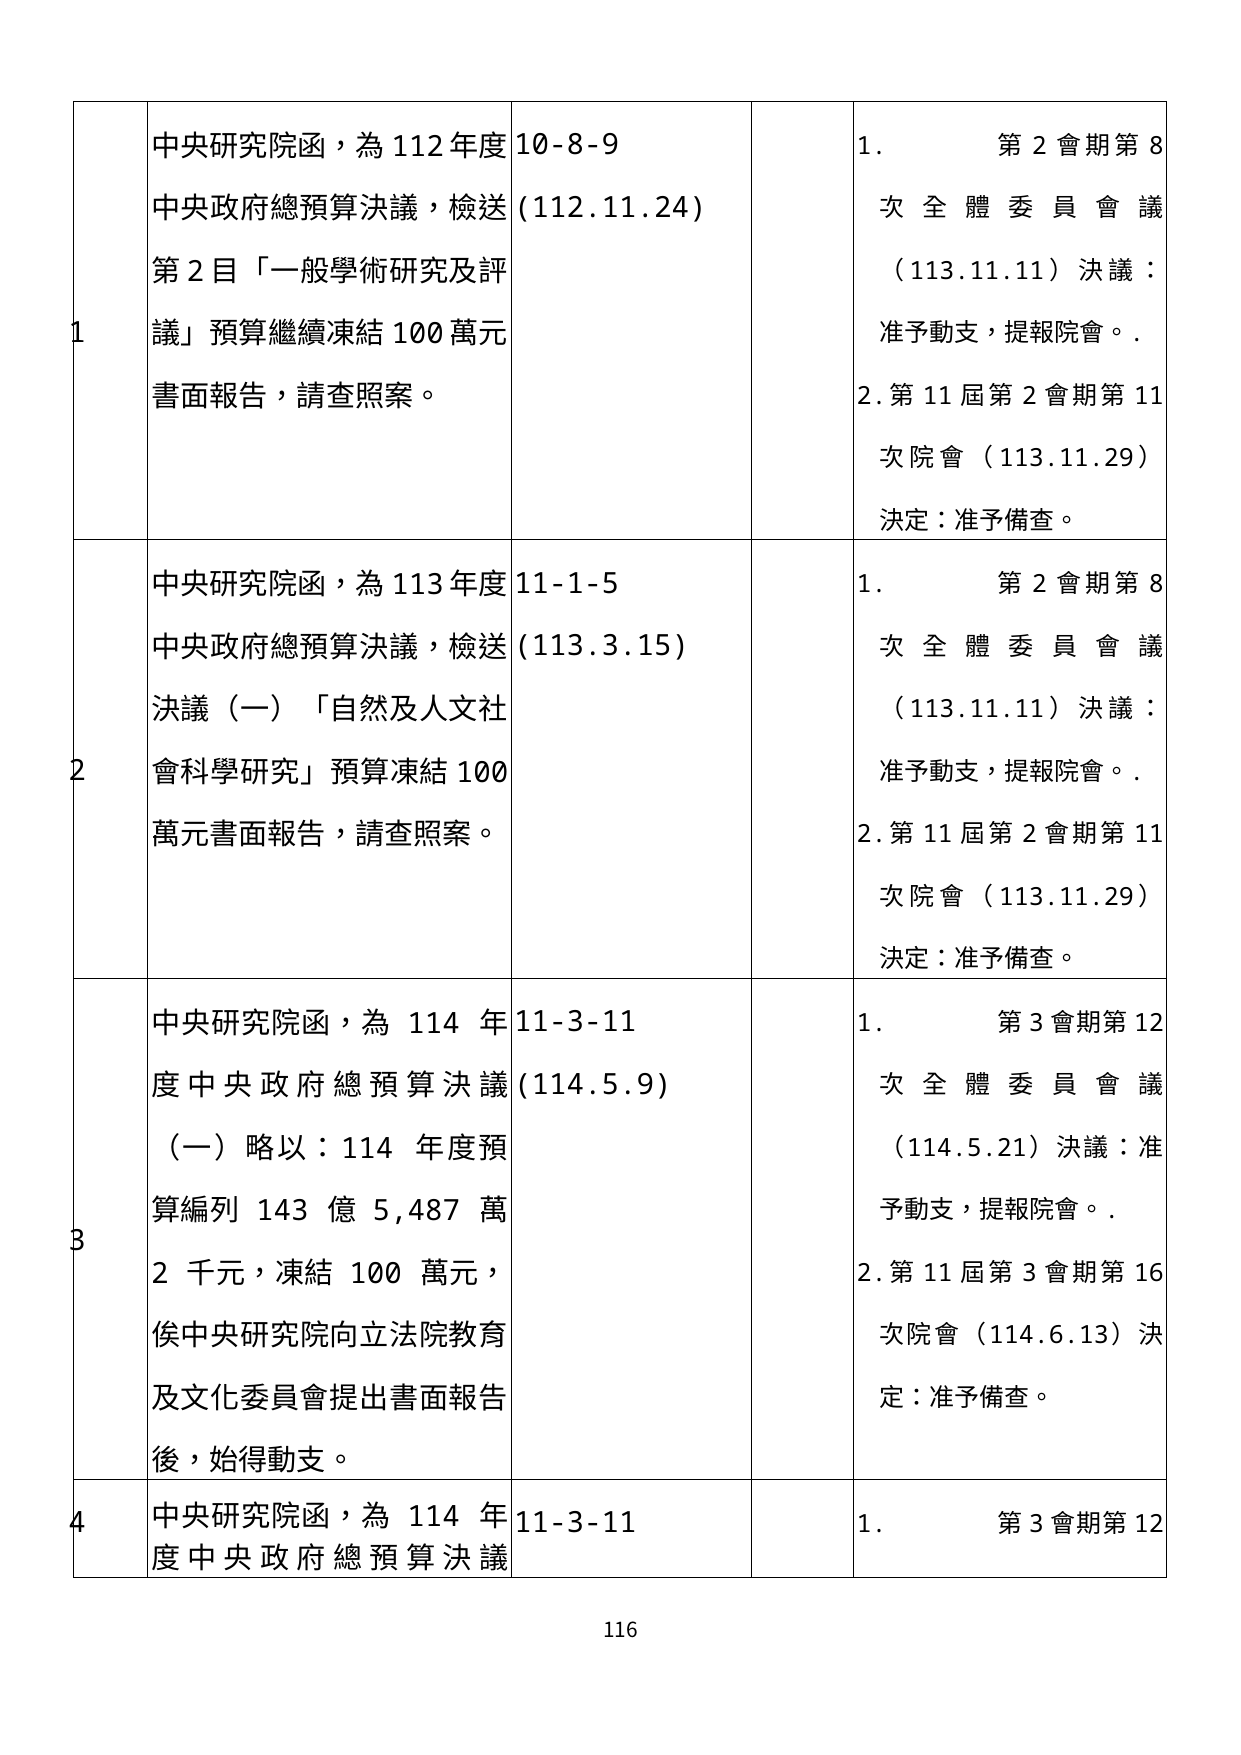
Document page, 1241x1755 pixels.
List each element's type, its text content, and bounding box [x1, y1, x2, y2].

table_cell [74, 1231, 80, 1238]
table_cell 中央研究院函，為 114 年度中央政府總預算決議 [148, 1480, 511, 1577]
table_cell [74, 540, 147, 978]
table_cell 1. 第2會期第8次全體委員會議（113.11.11）決議：准予動支，提報院會。. 2.第11屆第2會期第11次院會（113.11.29）決定：准予備查。 [854, 540, 1166, 978]
table_cell [752, 102, 853, 539]
table_cell 11-1-5 (113.3.15) [512, 540, 751, 978]
table_cell 中央研究院函，為 114 年度中央政府總預算決議（一）略以：114 年度預算編列 143 億 5,487 萬 2 千元，凍結 100 萬元，俟中央研究院向立法院教育及文化委員會提出書面報告後，始得動支。 [148, 979, 511, 1479]
table_cell 中央研究院函，為112年度中央政府總預算決議，檢送第2目「一般學術研究及評議」預算繼續凍結100萬元書面報告，請查照案。 [148, 102, 511, 539]
table_cell 1. 第2會期第8次全體委員會議（113.11.11）決議：准予動支，提報院會。. 2.第11屆第2會期第11次院會（113.11.29）決定：准予備查。 [854, 102, 1166, 539]
table_cell [74, 1240, 81, 1248]
table_cell 10-8-9 (112.11.24) [512, 102, 751, 539]
table_cell [74, 102, 147, 539]
table_cell 11-3-11 [512, 1480, 751, 1577]
table_cell [74, 979, 147, 1479]
table_cell 1. 第3會期第12次全體委員會議（114.5.21）決議：准予動支，提報院會。. 2.第11屆第3會期第16次院會（114.6.13）決定：准予備查。 [854, 979, 1166, 1479]
table_cell [74, 761, 80, 773]
table_cell [752, 1480, 853, 1577]
table_cell 中央研究院函，為113年度中央政府總預算決議，檢送決議（一）「自然及人文社會科學研究」預算凍結100萬元書面報告，請查照案。 [148, 540, 511, 978]
table_cell [752, 979, 853, 1479]
table_cell [752, 540, 853, 978]
table_cell [74, 1514, 79, 1525]
table_cell 1. 第3會期第12 [854, 1480, 1166, 1577]
table_cell 11-3-11 (114.5.9) [512, 979, 751, 1479]
table_cell [74, 1480, 147, 1577]
